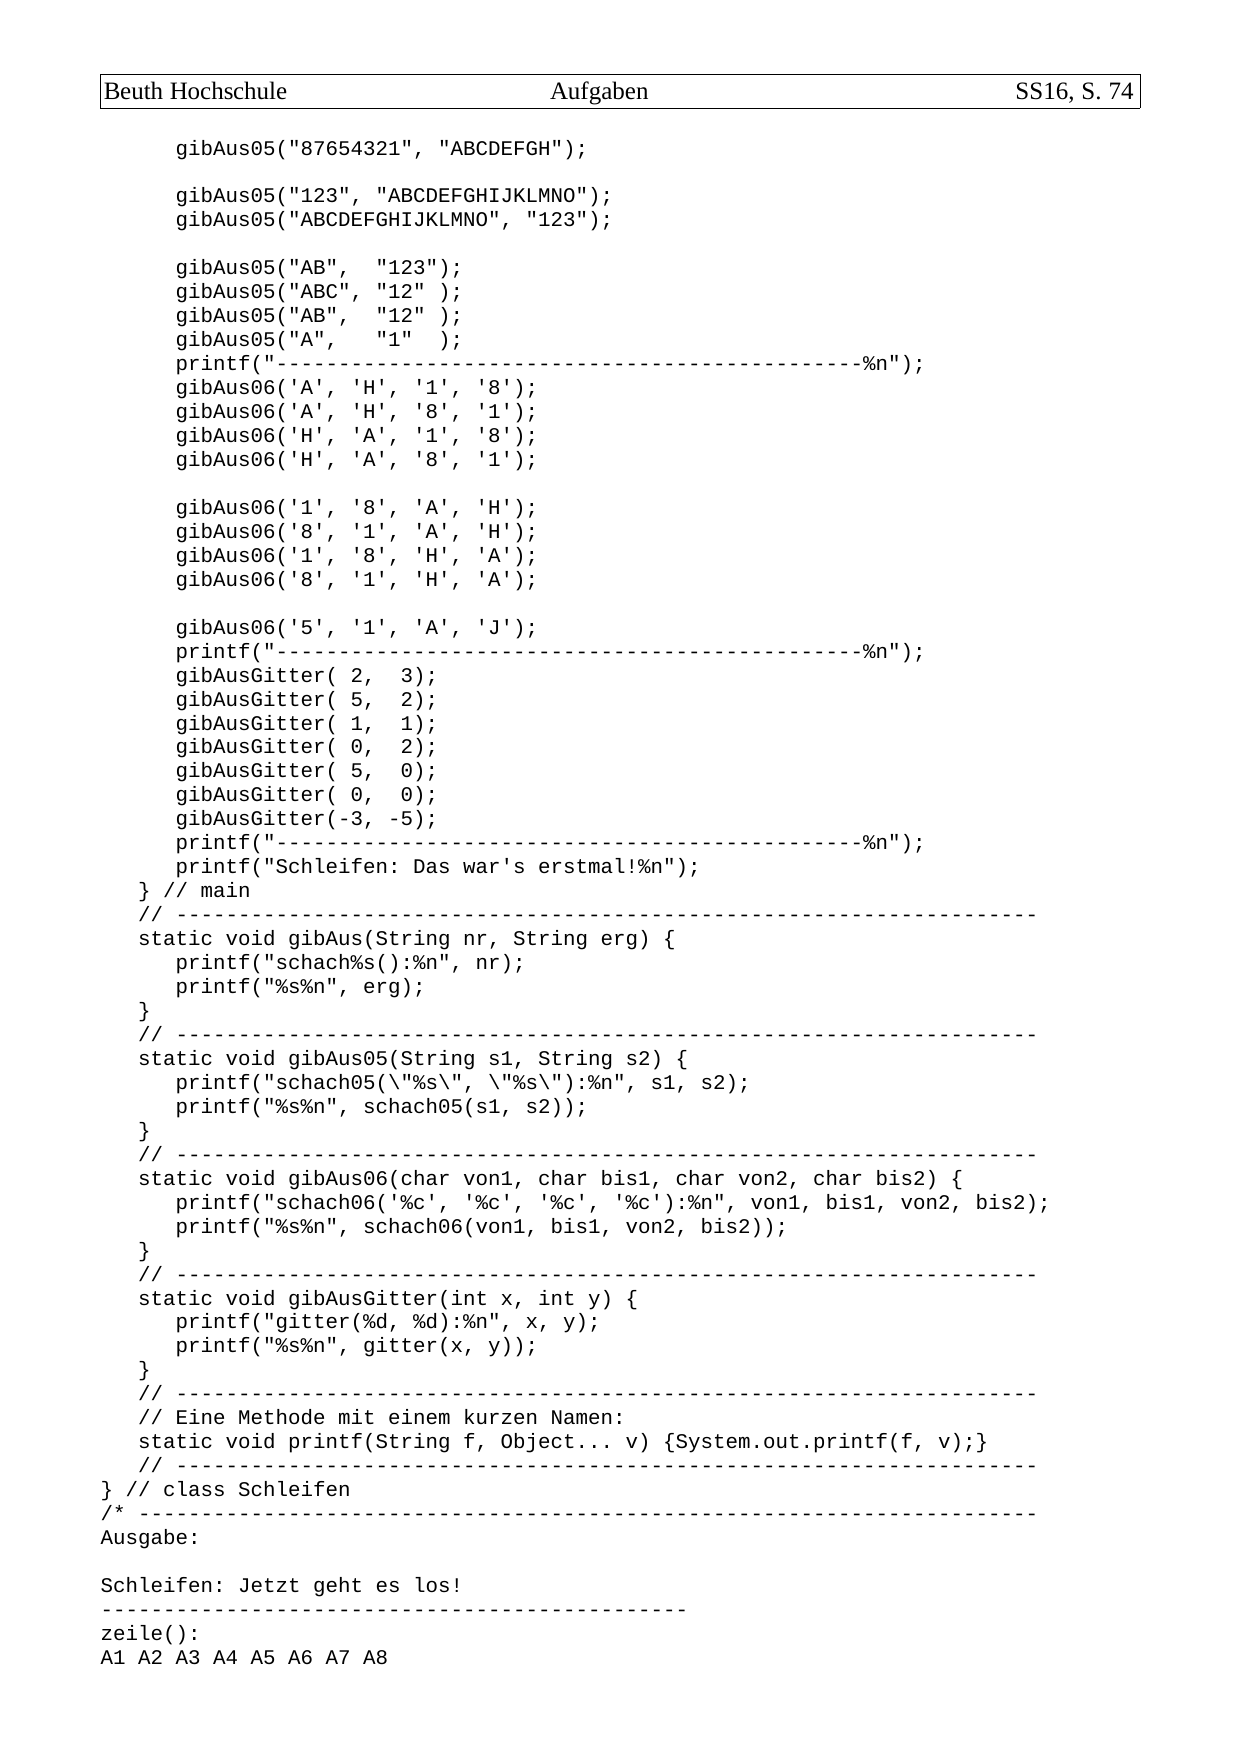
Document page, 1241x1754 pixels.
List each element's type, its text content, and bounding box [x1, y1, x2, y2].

text gibAus06('A', 'H', '8', '1'); [100, 401, 1140, 425]
text gibAus05("123", "ABCDEFGHIJKLMNO"); [100, 185, 1140, 209]
text } [100, 1359, 1140, 1383]
text printf("gitter(%d, %d):%n", x, y); [100, 1311, 1140, 1335]
text gibAusGitter( 0, 2); [100, 736, 1140, 760]
text printf("-----------------------------------------------%n"); [100, 641, 1140, 664]
text // --------------------------------------------------------------------- [100, 1383, 1140, 1407]
text } // class Schleifen [100, 1479, 1140, 1503]
text gibAusGitter( 2, 3); [100, 664, 1140, 688]
text gibAus06('H', 'A', '8', '1'); [100, 449, 1140, 473]
text gibAusGitter( 5, 2); [100, 688, 1140, 712]
text static void gibAusGitter(int x, int y) { [100, 1287, 1140, 1311]
text gibAus05("AB", "123"); [100, 257, 1140, 281]
text static void gibAus(String nr, String erg) { [100, 928, 1140, 952]
text // --------------------------------------------------------------------- [100, 1144, 1140, 1168]
text /* ------------------------------------------------------------------------ [100, 1503, 1140, 1527]
text printf("%s%n", erg); [100, 976, 1140, 1000]
text // --------------------------------------------------------------------- [100, 904, 1140, 928]
text gibAus06('1', '8', 'H', 'A'); [100, 545, 1140, 569]
text gibAus05("A", "1" ); [100, 329, 1140, 353]
text printf("-----------------------------------------------%n"); [100, 353, 1140, 377]
text gibAus05("ABCDEFGHIJKLMNO", "123"); [100, 209, 1140, 233]
text gibAusGitter( 5, 0); [100, 760, 1140, 784]
text gibAusGitter( 1, 1); [100, 712, 1140, 736]
text // --------------------------------------------------------------------- [100, 1024, 1140, 1048]
text } [100, 1000, 1140, 1024]
text static void gibAus06(char von1, char bis1, char von2, char bis2) { [100, 1168, 1140, 1192]
text printf("schach%s():%n", nr); [100, 952, 1140, 976]
text gibAus06('H', 'A', '1', '8'); [100, 425, 1140, 449]
text printf("Schleifen: Das war's erstmal!%n"); [100, 856, 1140, 880]
text gibAusGitter(-3, -5); [100, 808, 1140, 832]
text ----------------------------------------------- [100, 1599, 1140, 1623]
text gibAus06('8', '1', 'A', 'H'); [100, 521, 1140, 545]
text } [100, 1239, 1140, 1263]
text gibAus05("ABC", "12" ); [100, 281, 1140, 305]
text gibAus06('1', '8', 'A', 'H'); [100, 497, 1140, 521]
text // --------------------------------------------------------------------- [100, 1263, 1140, 1287]
text printf("-----------------------------------------------%n"); [100, 832, 1140, 856]
text printf("schach06('%c', '%c', '%c', '%c'):%n", von1, bis1, von2, bis2); [100, 1192, 1140, 1216]
text gibAusGitter( 0, 0); [100, 784, 1140, 808]
text Ausgabe: [100, 1527, 1140, 1551]
text } [100, 1120, 1140, 1144]
text // Eine Methode mit einem kurzen Namen: [100, 1407, 1140, 1431]
text // --------------------------------------------------------------------- [100, 1455, 1140, 1479]
text printf("%s%n", gitter(x, y)); [100, 1335, 1140, 1359]
text static void printf(String f, Object... v) {System.out.printf(f, v);} [100, 1431, 1140, 1455]
text printf("%s%n", schach05(s1, s2)); [100, 1096, 1140, 1120]
text gibAus06('8', '1', 'H', 'A'); [100, 569, 1140, 593]
text gibAus05("AB", "12" ); [100, 305, 1140, 329]
text A1 A2 A3 A4 A5 A6 A7 A8 [100, 1647, 1140, 1671]
text zeile(): [100, 1623, 1140, 1647]
text gibAus05("87654321", "ABCDEFGH"); [100, 137, 1140, 161]
text Schleifen: Jetzt geht es los! [100, 1575, 1140, 1599]
text gibAus06('5', '1', 'A', 'J'); [100, 617, 1140, 641]
text printf("schach05(\"%s\", \"%s\"):%n", s1, s2); [100, 1072, 1140, 1096]
text printf("%s%n", schach06(von1, bis1, von2, bis2)); [100, 1216, 1140, 1239]
text } // main [100, 880, 1140, 904]
text static void gibAus05(String s1, String s2) { [100, 1048, 1140, 1072]
text gibAus06('A', 'H', '1', '8'); [100, 377, 1140, 401]
